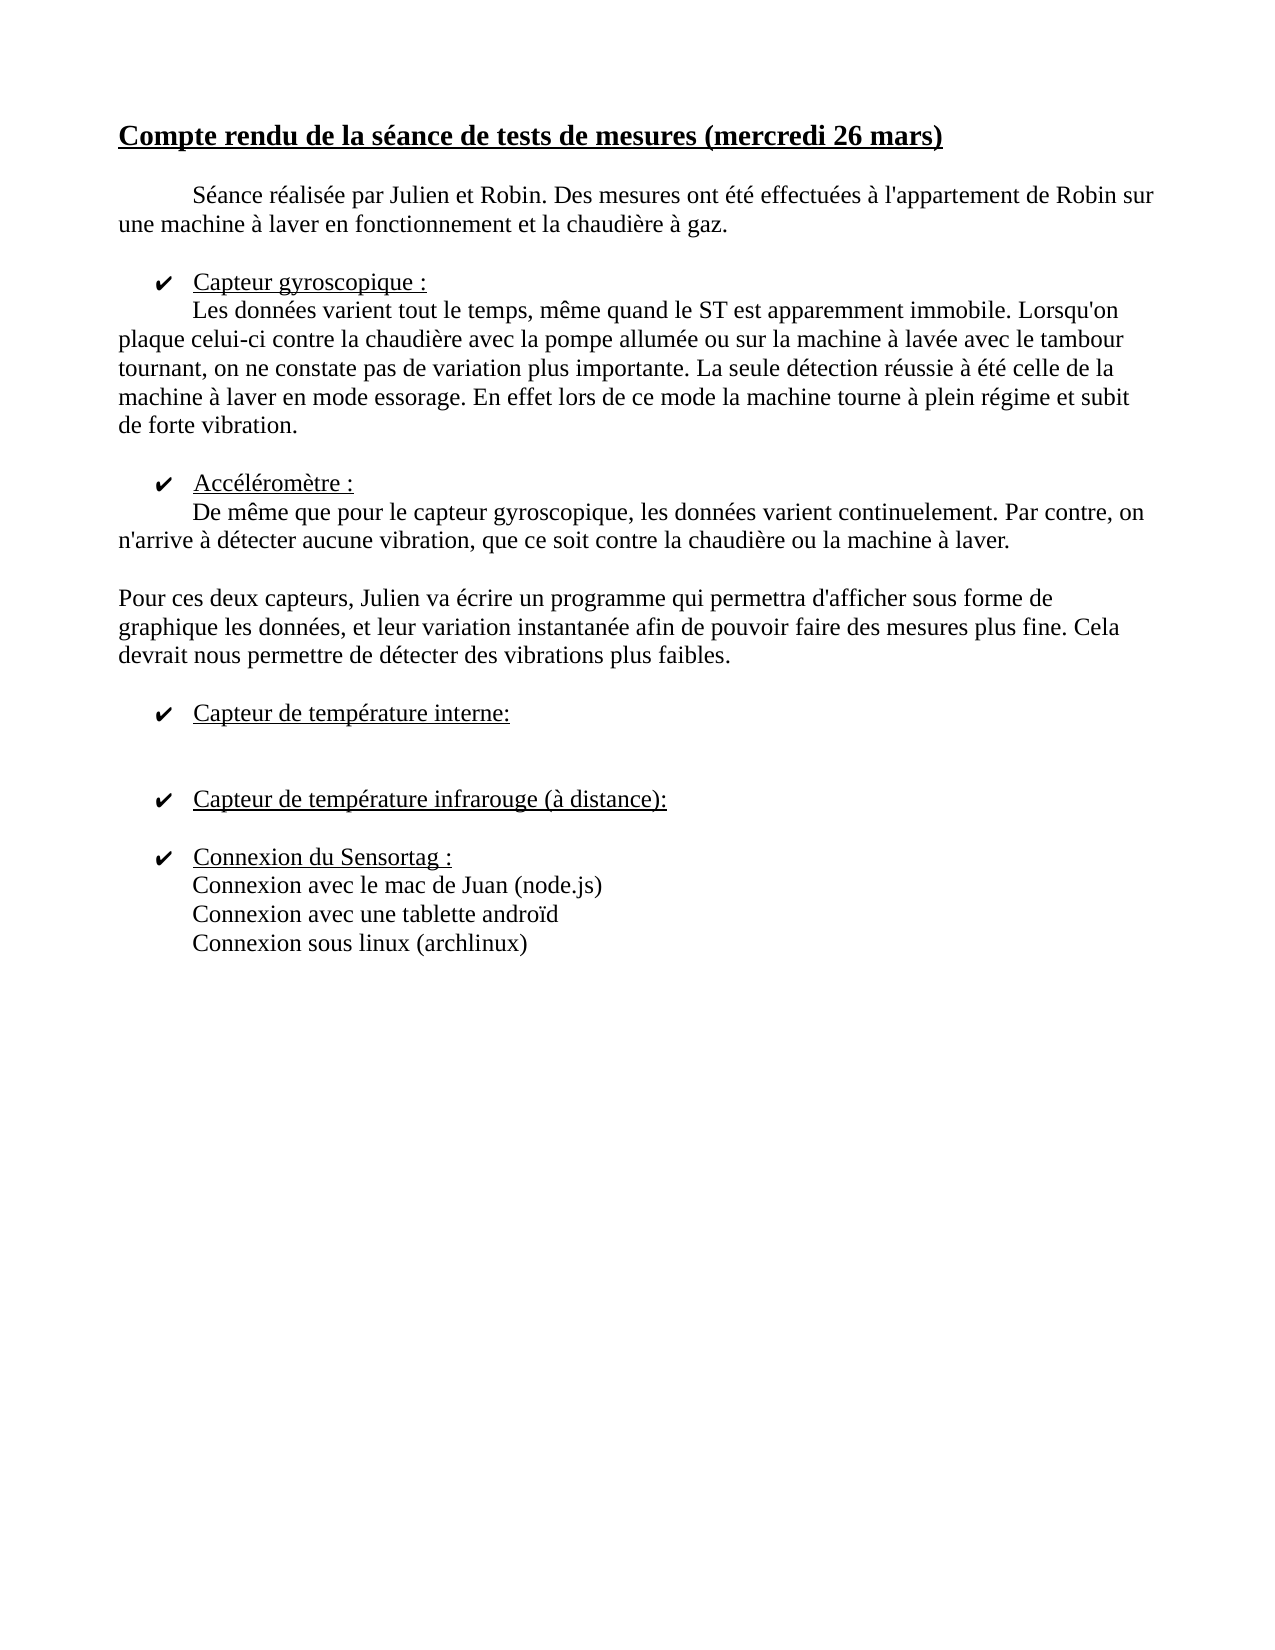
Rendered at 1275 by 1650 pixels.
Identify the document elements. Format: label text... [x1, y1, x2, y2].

list Capteur de température interne: [156, 698, 1157, 727]
text Pour ces deux capteurs, Julien va écrire un programme qui permettra d'afficher sous forme de graphique les données, et leur variation instantanée afin de pouvoir faire des mesures plus fine. Cela devrait nous permettre de détecter des vibrations plus faibles. [118, 583, 1157, 669]
text Séance réalisée par Julien et Robin. Des mesures ont été effectuées à l'appartement de Robin sur une machine à laver en fonctionnement et la chaudière à gaz. [118, 180, 1157, 238]
text Connexion avec une tablette androïd [118, 899, 1157, 928]
text De même que pour le capteur gyroscopique, les données varient continuelement. Par contre, on n'arrive à détecter aucune vibration, que ce soit contre la chaudière ou la machine à laver. [118, 497, 1157, 554]
text Les données varient tout le temps, même quand le ST est apparemment immobile. Lorsqu'on plaque celui-ci contre la chaudière avec la pompe allumée ou sur la machine à lavée avec le tambour tournant, on ne constate pas de variation plus importante. La seule détection réussie à été celle de la machine à laver en mode essorage. En effet lors de ce mode la machine tourne à plein régime et subit de forte vibration. [118, 295, 1157, 439]
text Connexion avec le mac de Juan (node.js) [118, 870, 1157, 899]
list Capteur de température infrarouge (à distance): [156, 784, 1157, 813]
list Connexion du Sensortag : [156, 842, 1157, 870]
text Compte rendu de la séance de tests de mesures (mercredi 26 mars) [118, 118, 1157, 152]
list Capteur gyroscopique : [156, 267, 1157, 295]
text Connexion sous linux (archlinux) [118, 928, 1157, 957]
list Accéléromètre : [156, 468, 1157, 497]
